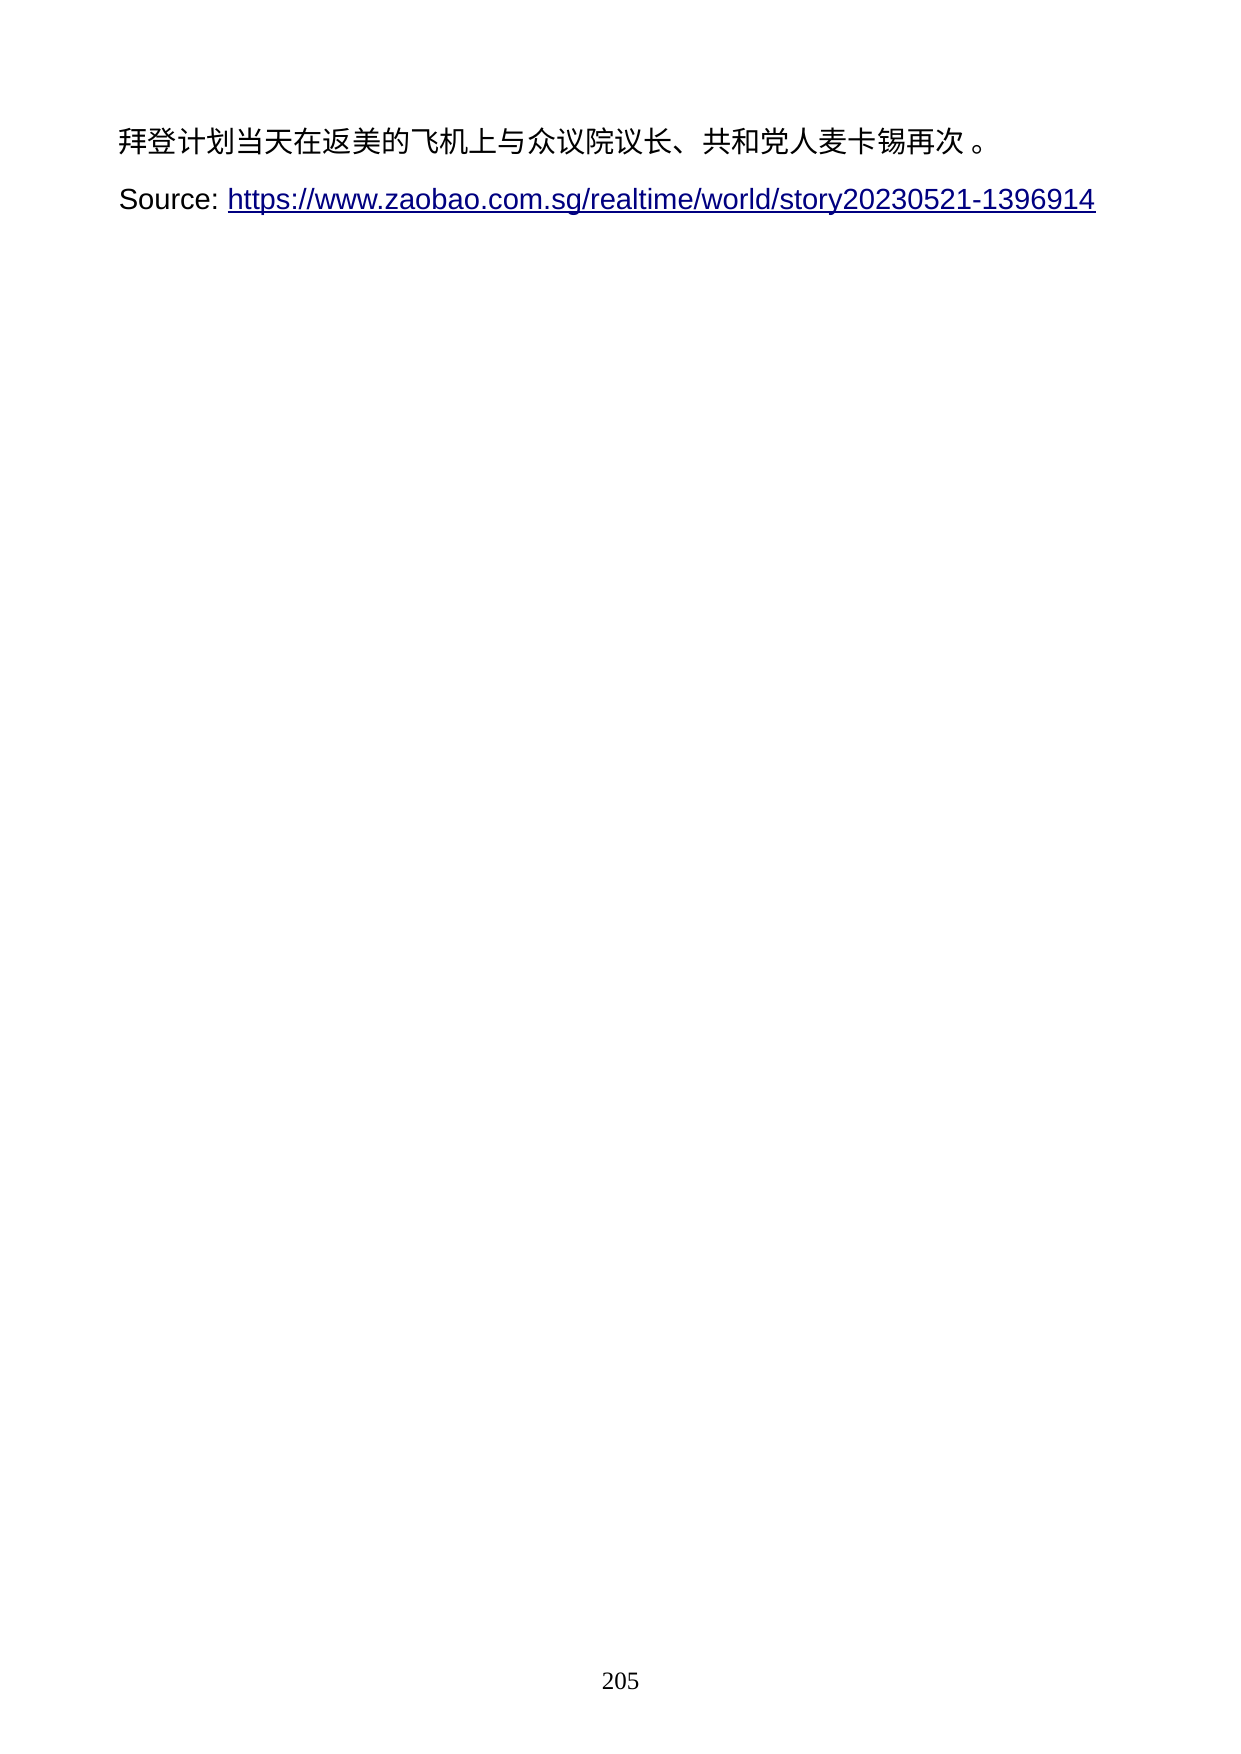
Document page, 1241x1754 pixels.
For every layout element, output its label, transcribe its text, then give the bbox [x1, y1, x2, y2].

text 拜登计划当天在返美的飞机上与众议院议长、共和党人麦卡锡再次 。 [118, 118, 1122, 161]
text Source: https://www.zaobao.com.sg/realtime/world/story20230521-1396914 [118, 182, 1122, 215]
